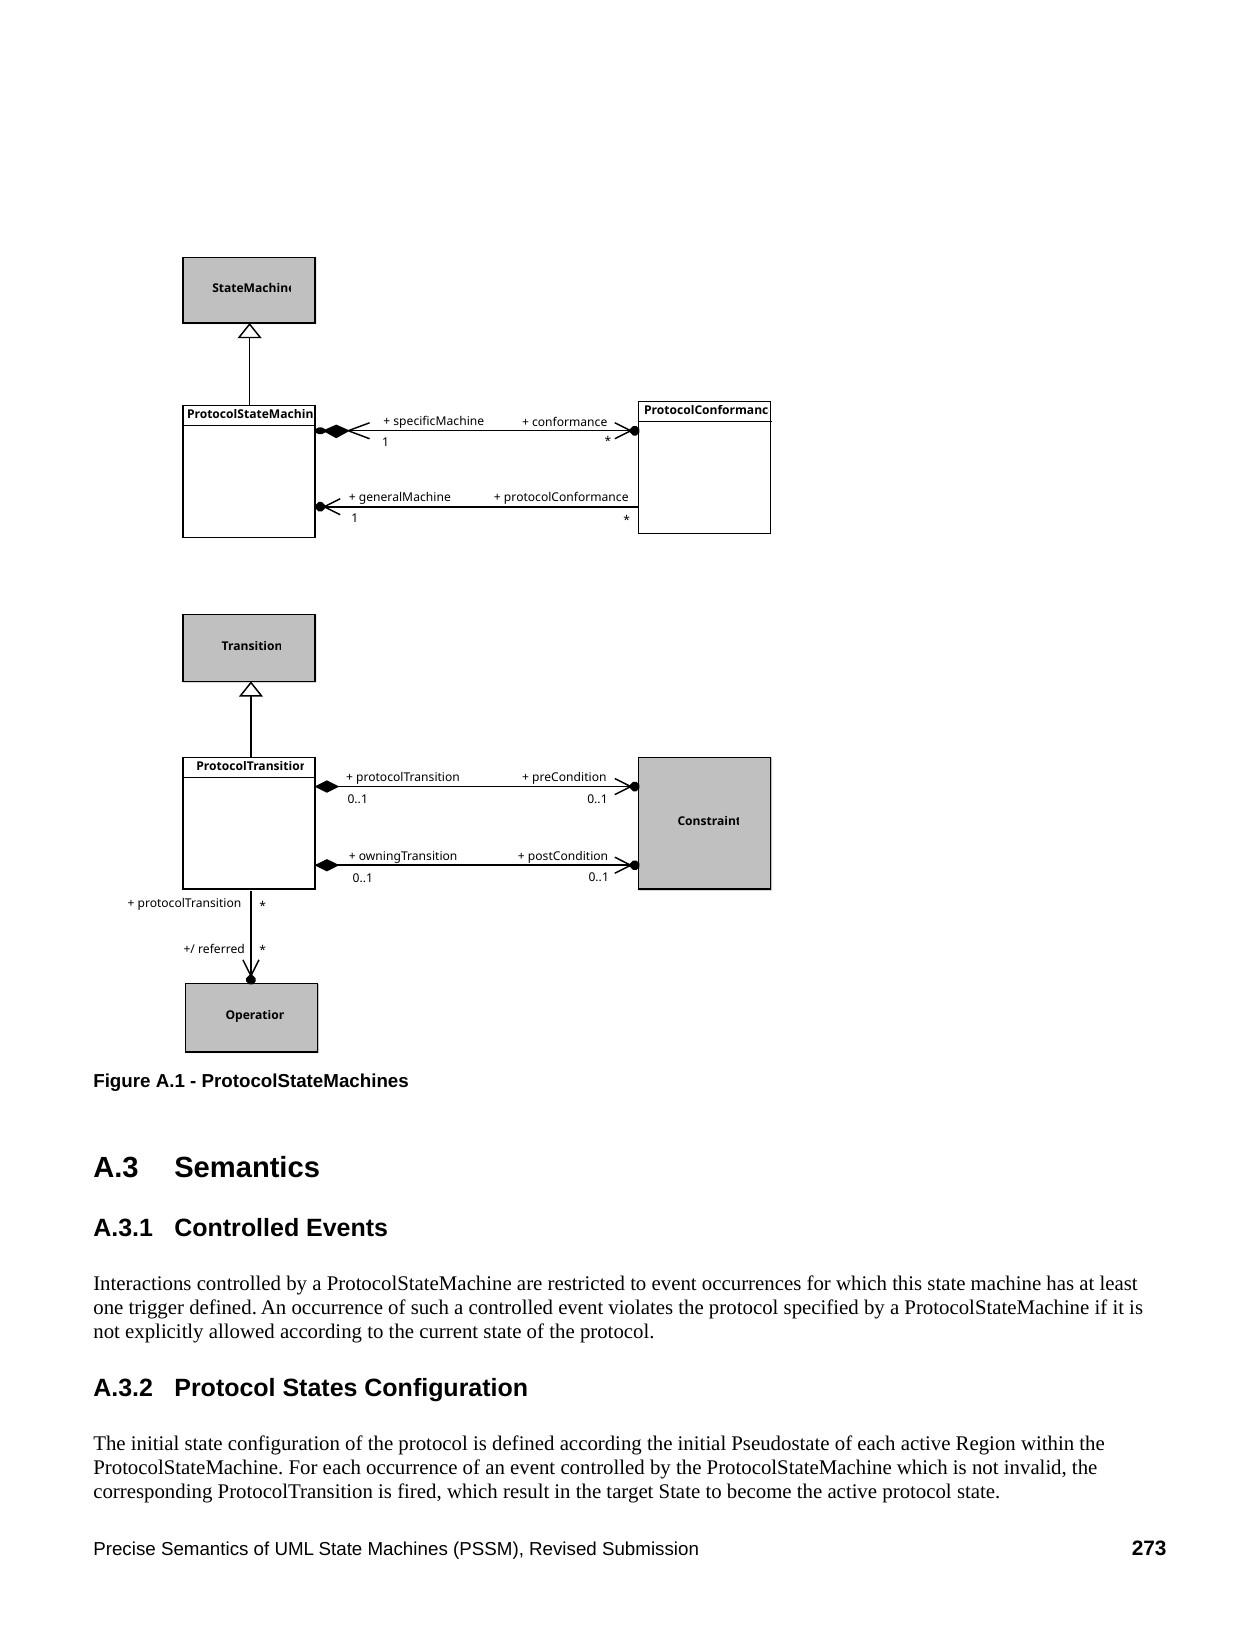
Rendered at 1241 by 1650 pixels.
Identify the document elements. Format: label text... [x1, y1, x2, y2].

text Interactions controlled by a ProtocolStateMachine are restricted to event occurrences for which this state machine has at least one trigger defined. An occurrence of such a controlled event violates the protocol specified by a ProtocolStateMachine if it is not explicitly allowed according to the current state of the protocol. [93, 1271, 1164, 1343]
text The initial state configuration of the protocol is defined according the initial Pseudostate of each active Region within the ProtocolStateMachine. For each occurrence of an event controlled by the ProtocolStateMachine which is not invalid, the corresponding ProtocolTransition is fired, which result in the target State to become the active protocol state. [93, 1431, 1164, 1503]
subtitle Semantics [93, 1148, 1164, 1183]
text Figure A.1 - ProtocolStateMachines [93, 243, 786, 1092]
subtitle Protocol States Configuration [93, 1372, 1164, 1402]
subtitle Controlled Events [93, 1213, 1164, 1242]
